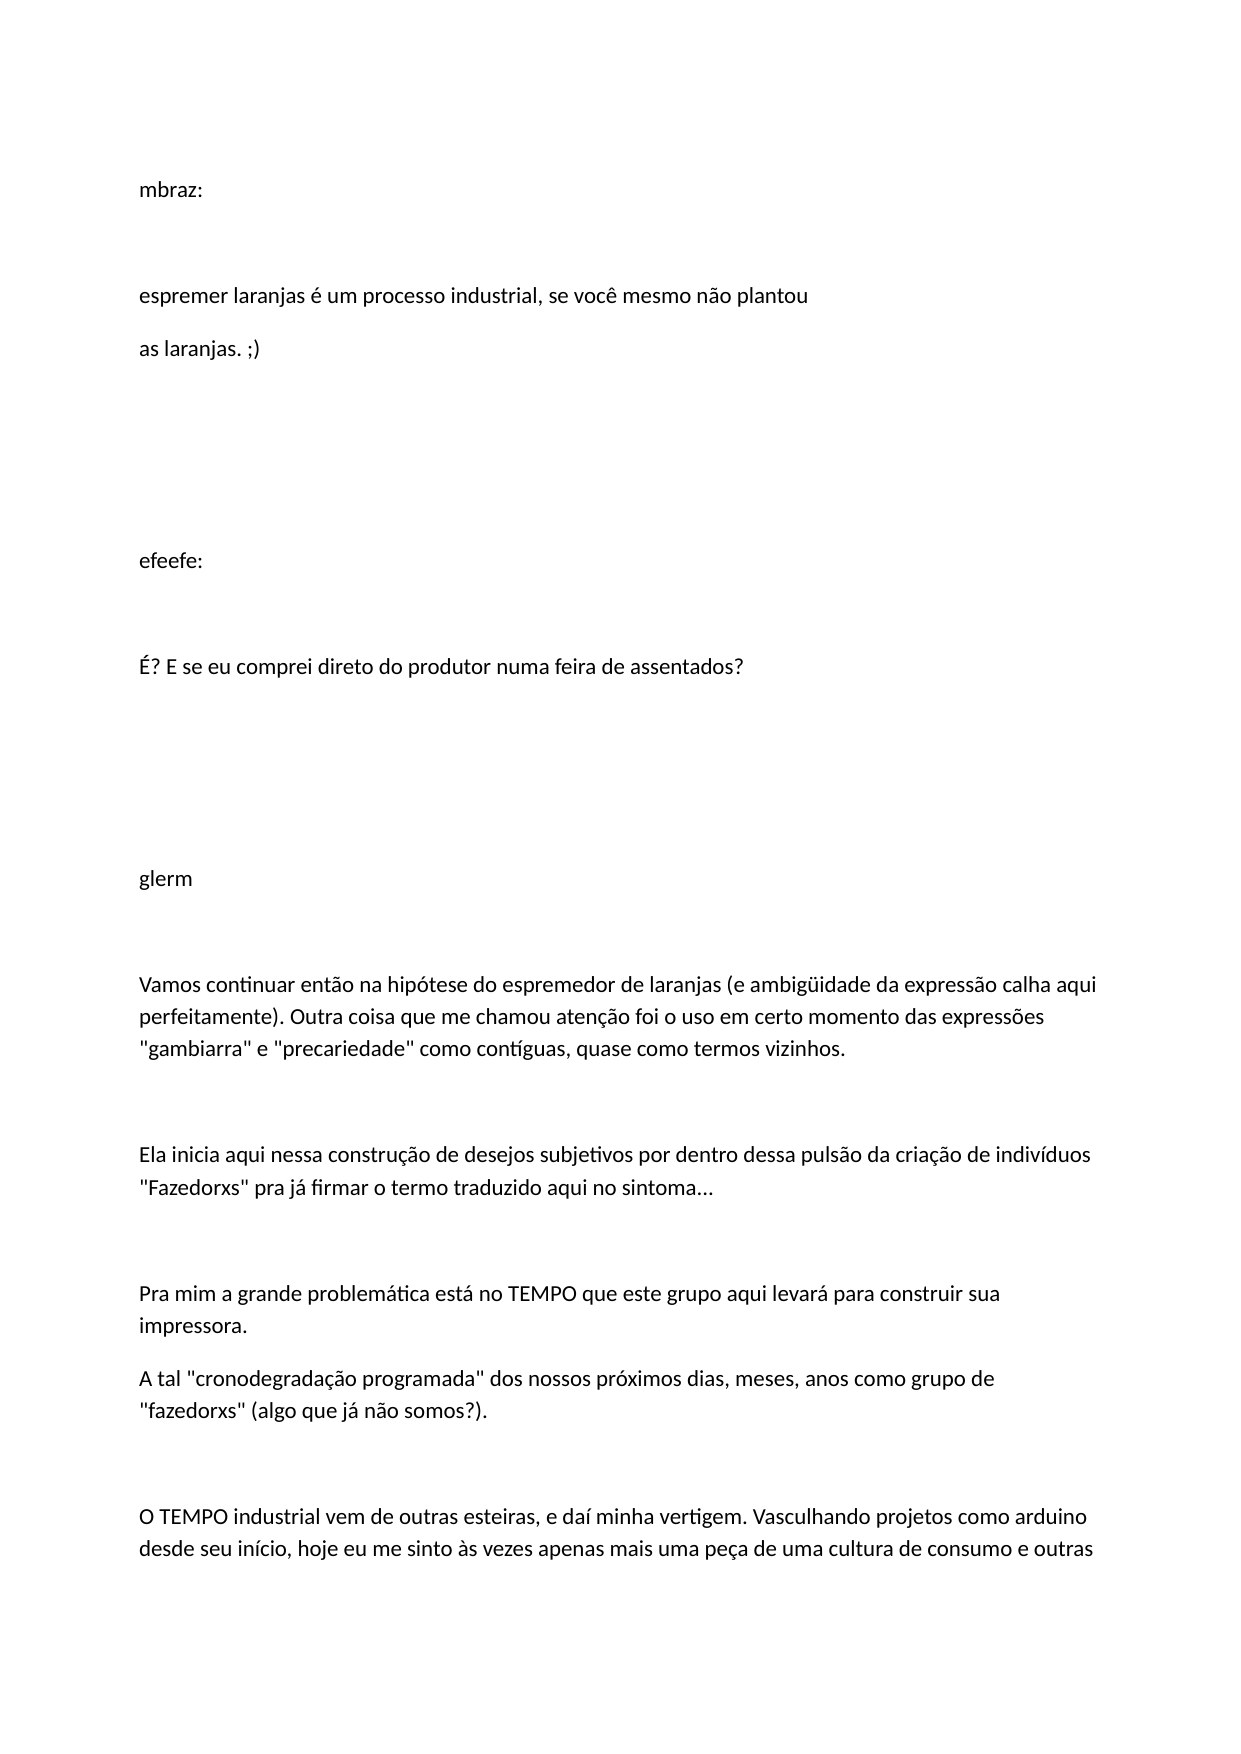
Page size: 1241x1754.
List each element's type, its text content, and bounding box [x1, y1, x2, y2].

text mbraz: [139, 175, 1101, 203]
text espremer laranjas é um processo industrial, se você mesmo não plantou [139, 281, 1101, 309]
text É? E se eu comprei direto do produtor numa feira de assentados? [139, 652, 1101, 680]
text Vamos continuar então na hipótese do espremedor de laranjas (e ambigüidade da expressão calha aqui perfeitamente). Outra coisa que me chamou atenção foi o uso em certo momento das expressões "gambiarra" e "precariedade" como contíguas, quase como termos vizinhos. [139, 970, 1101, 1062]
text Ela inicia aqui nessa construção de desejos subjetivos por dentro dessa pulsão da criação de indivíduos "Fazedorxs" pra já firmar o termo traduzido aqui no sintoma... [139, 1140, 1101, 1201]
text A tal "cronodegradação programada" dos nossos próximos dias, meses, anos como grupo de "fazedorxs" (algo que já não somos?). [139, 1364, 1101, 1424]
text Pra mim a grande problemática está no TEMPO que este grupo aqui levará para construir sua impressora. [139, 1279, 1101, 1339]
text glerm [139, 864, 1101, 892]
text O TEMPO industrial vem de outras esteiras, e daí minha vertigem. Vasculhando projetos como arduino desde seu início, hoje eu me sinto às vezes apenas mais uma peça de uma cultura de consumo e outras [139, 1502, 1101, 1562]
text as laranjas. ;) [139, 334, 1101, 362]
text efeefe: [139, 546, 1101, 574]
